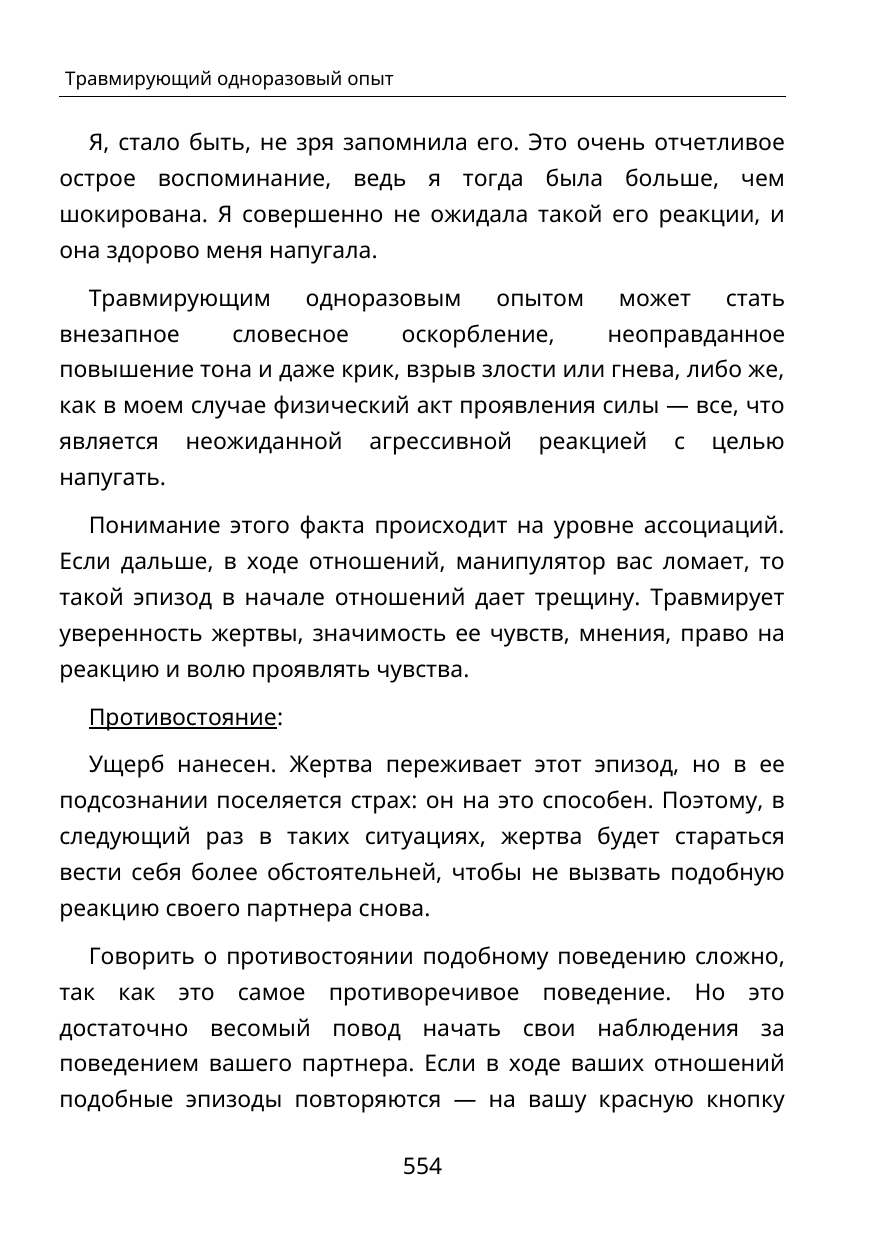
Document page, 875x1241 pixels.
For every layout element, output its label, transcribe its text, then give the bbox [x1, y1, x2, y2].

text Понимание этого факта происходит на уровне ассоциаций. Если дальше, в ходе отношений, манипулятор вас ломает, то такой эпизод в начале отношений дает трещину. Травмирует уверенность жертвы, значимость ее чувств, мнения, право на реакцию и волю проявлять чувства. [59, 509, 786, 684]
text Я, стало быть, не зря запомнила его. Это очень отчетливое острое воспоминание, ведь я тогда была больше, чем шокирована. Я совершенно не ожидала такой его реакции, и она здорово меня напугала. [59, 126, 786, 265]
text Травмирующим одноразовым опытом может стать внезапное словесное оскорбление, неоправданное повышение тона и даже крик, взрыв злости или гнева, либо же, как в моем случае физический акт проявления силы — все, что является неожиданной агрессивной реакцией с целью напугать. [59, 282, 786, 492]
text Противостояние: [59, 700, 786, 732]
text Ущерб нанесен. Жертва переживает этот эпизод, но в ее подсознании поселяется страх: он на это способен. Поэтому, в следующий раз в таких ситуациях, жертва будет стараться вести себя более обстоятельней, чтобы не вызвать подобную реакцию своего партнера снова. [59, 748, 786, 923]
text Говорить о противостоянии подобному поведению сложно, так как это самое противоречивое поведение. Но это достаточно весомый повод начать свои наблюдения за поведением вашего партнера. Если в ходе ваших отношений подобные эпизоды повторяются — на вашу красную кнопку [59, 939, 786, 1114]
